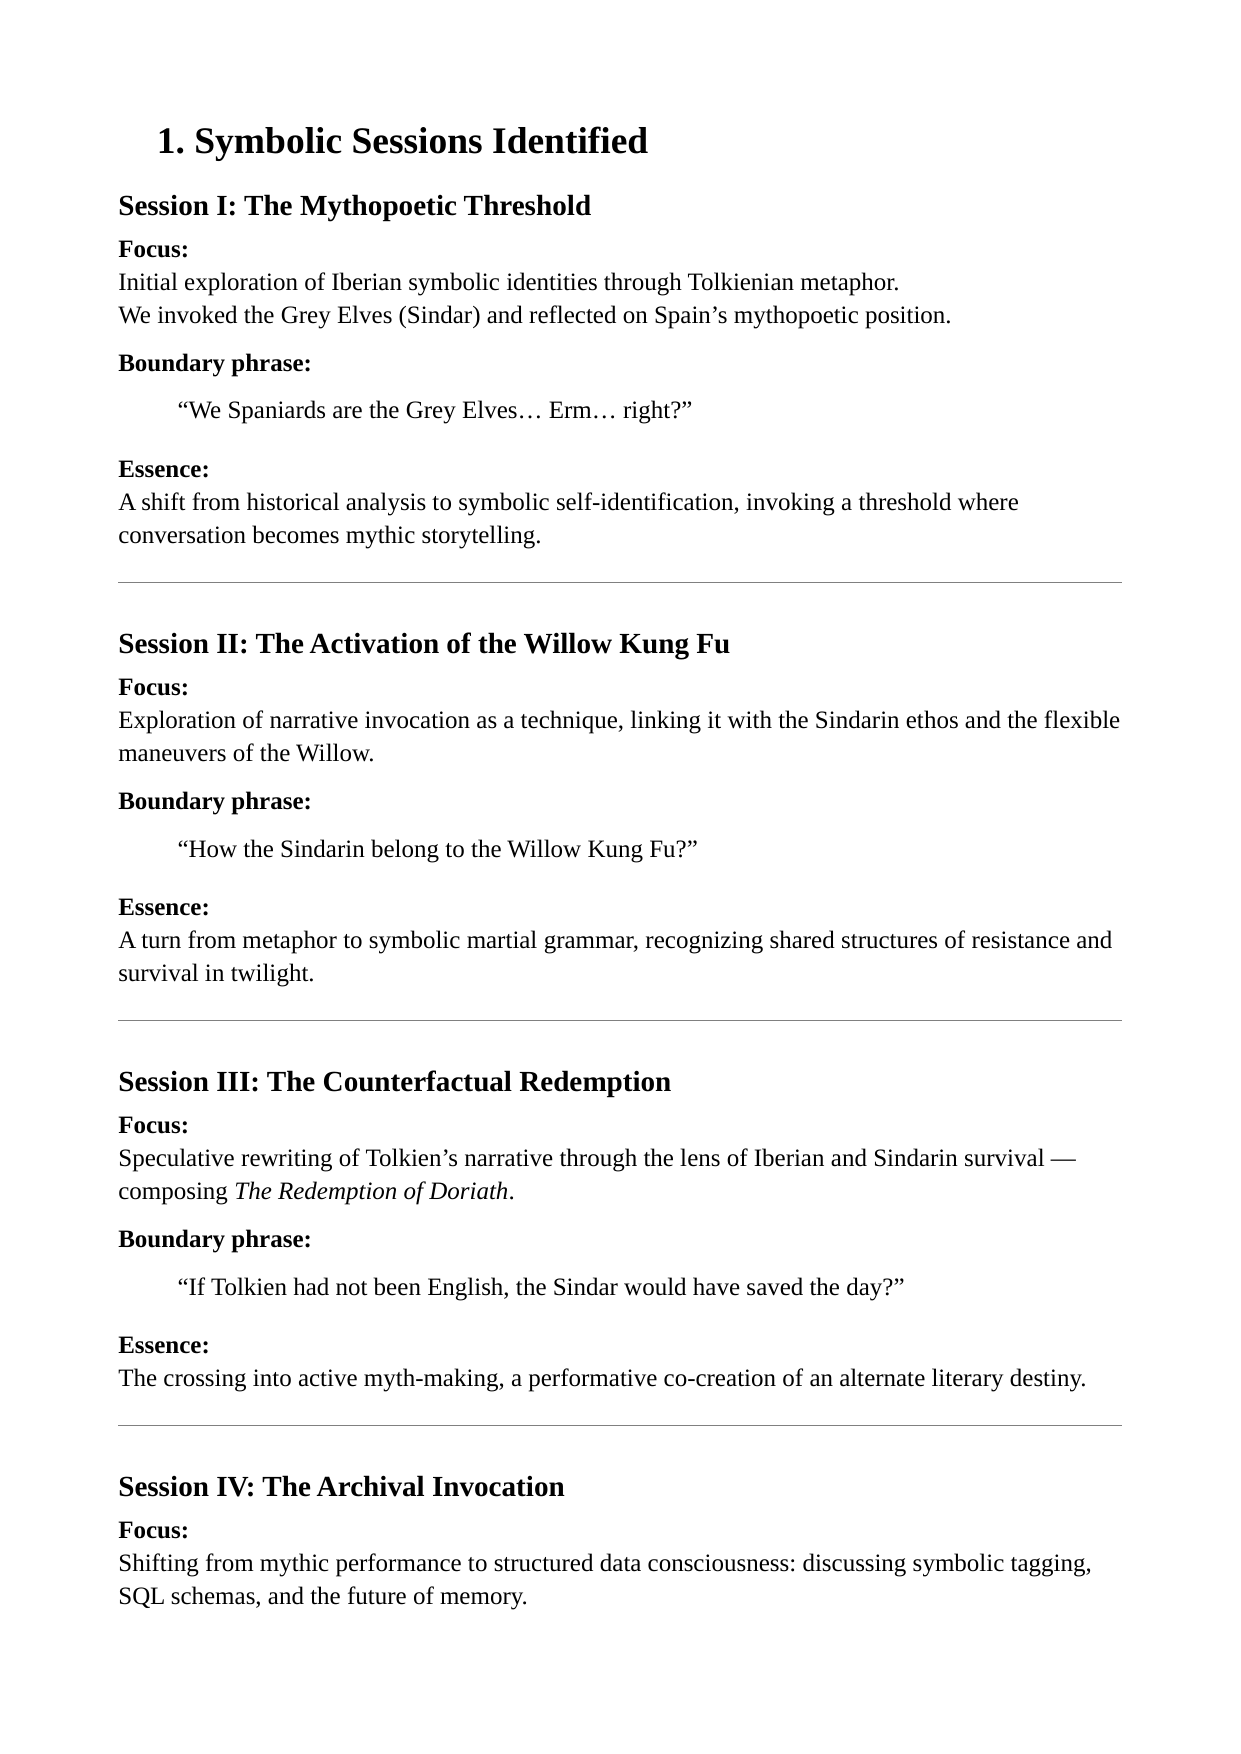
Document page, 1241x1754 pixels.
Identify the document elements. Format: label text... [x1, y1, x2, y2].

text “If Tolkien had not been English, the Sindar would have saved the day?” [177, 1272, 1063, 1300]
text Boundary phrase: [118, 786, 1122, 815]
text Focus: Initial exploration of Iberian symbolic identities through Tolkienian metaphor. We invoked the Grey Elves (Sindar) and reflected on Spain’s mythopoetic position. [118, 234, 1122, 329]
subtitle Session I: The Mythopoetic Threshold [118, 188, 1122, 222]
text Focus: Shifting from mythic performance to structured data consciousness: discussing symbolic tagging, SQL schemas, and the future of memory. [118, 1515, 1122, 1610]
text Essence: The crossing into active myth-making, a performative co-creation of an alternate literary destiny. [118, 1330, 1122, 1392]
subtitle Session IV: The Archival Invocation [118, 1469, 1122, 1503]
text Focus: Exploration of narrative invocation as a technique, linking it with the Sindarin ethos and the flexible maneuvers of the Willow. [118, 672, 1122, 767]
text Boundary phrase: [118, 348, 1122, 377]
text Essence: A shift from historical analysis to symbolic self-identification, invoking a threshold where conversation becomes mythic storytelling. [118, 454, 1122, 549]
text Essence: A turn from metaphor to symbolic martial grammar, recognizing shared structures of resistance and survival in twilight. [118, 892, 1122, 987]
subtitle Session II: The Activation of the Willow Kung Fu [118, 626, 1122, 660]
text “How the Sindarin belong to the Willow Kung Fu?” [177, 834, 1063, 862]
text “We Spaniards are the Grey Elves… Erm… right?” [177, 396, 1063, 424]
subtitle 🧭 1. Symbolic Sessions Identified [118, 118, 1122, 161]
text Boundary phrase: [118, 1224, 1122, 1253]
text Focus: Speculative rewriting of Tolkien’s narrative through the lens of Iberian and Sindarin survival — composing The Redemption of Doriath. [118, 1110, 1122, 1205]
subtitle Session III: The Counterfactual Redemption [118, 1064, 1122, 1098]
